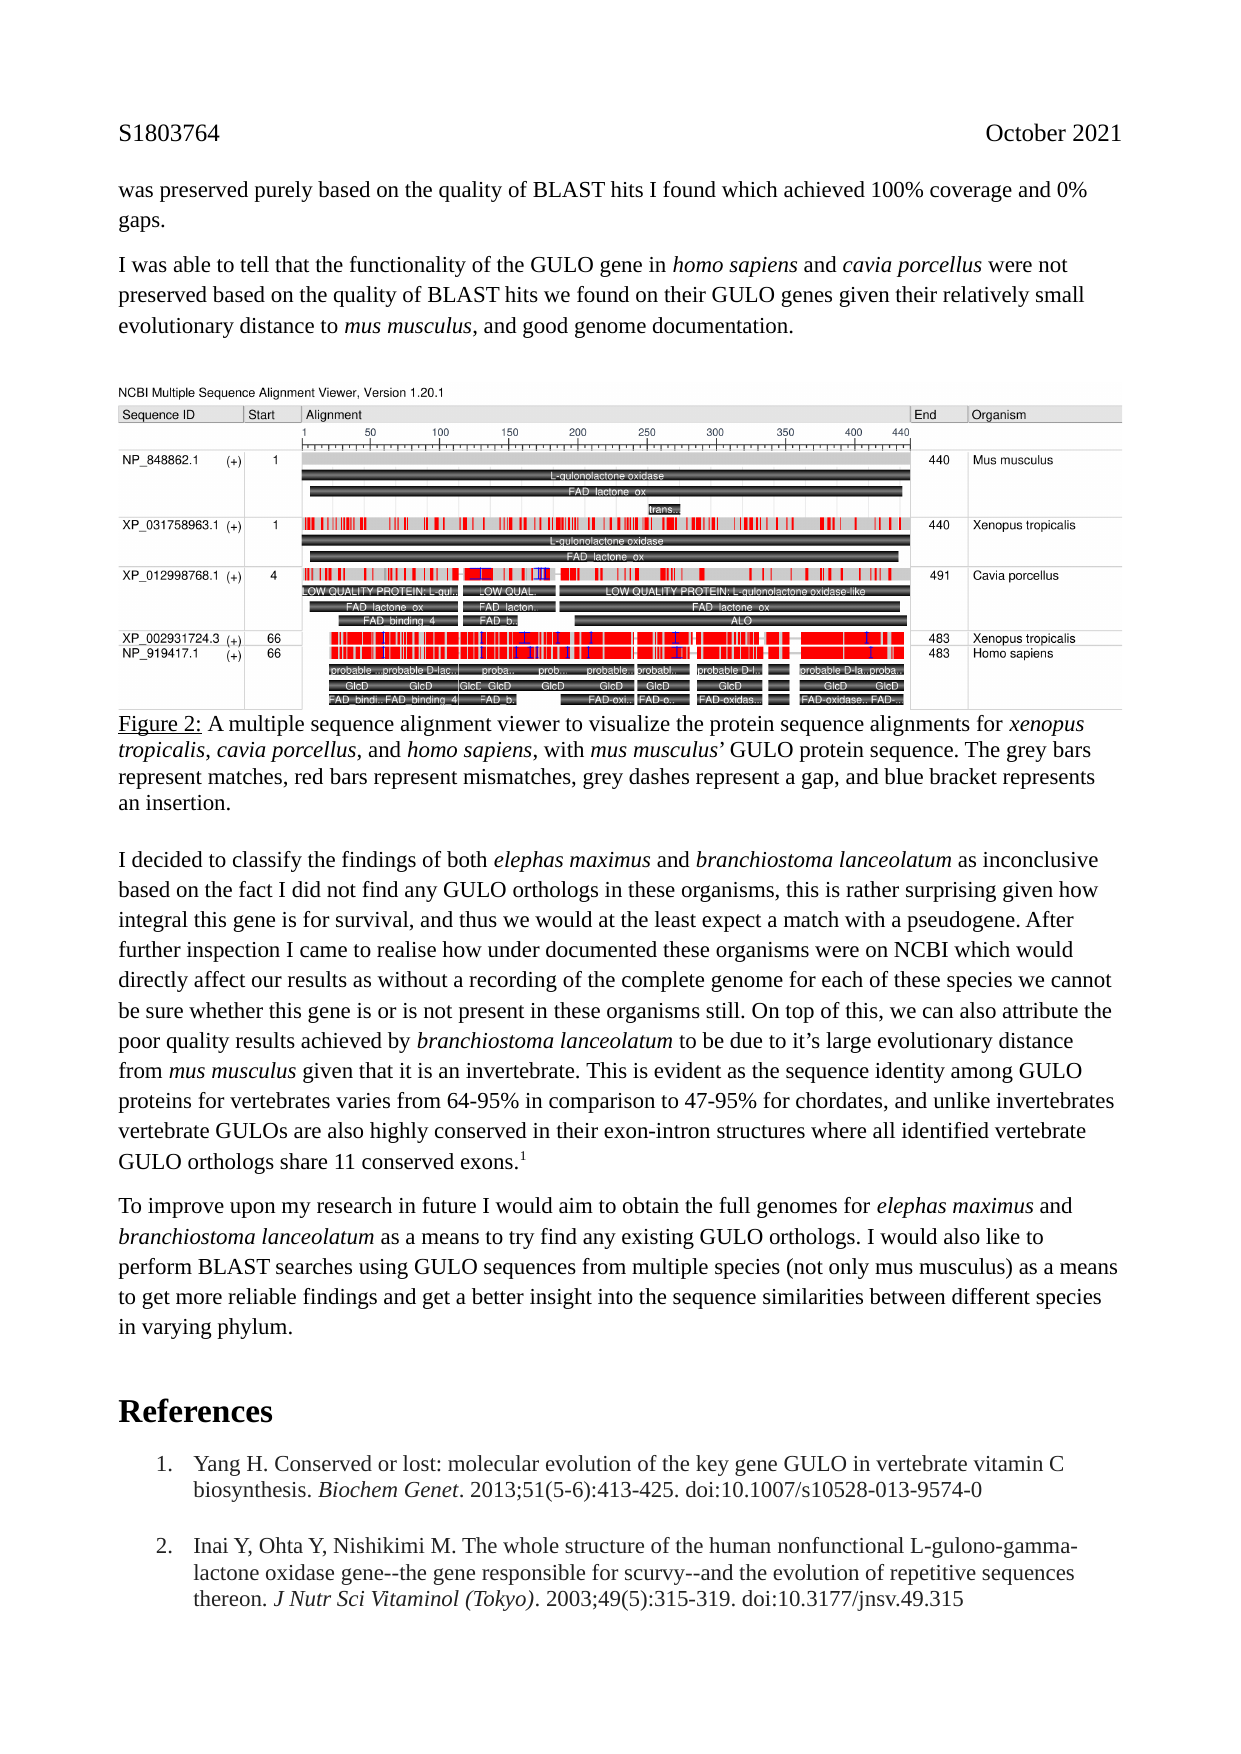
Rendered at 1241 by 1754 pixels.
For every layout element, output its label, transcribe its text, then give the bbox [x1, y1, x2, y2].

text Figure 2: A multiple sequence alignment viewer to visualize the protein sequence alignments for xenopus tropicalis, cavia porcellus, and homo sapiens, with mus musculus’ GULO protein sequence. The grey bars represent matches, red bars represent mismatches, grey dashes represent a gap, and blue bracket represents an insertion. [118, 710, 1122, 815]
text I decided to classify the findings of both elephas maximus and branchiostoma lanceolatum as inconclusive based on the fact I did not find any GULO orthologs in these organisms, this is rather surprising given how integral this gene is for survival, and thus we would at the least expect a match with a pseudogene. After further inspection I came to realise how under documented these organisms were on NCBI which would directly affect our results as without a recording of the complete genome for each of these species we cannot be sure whether this gene is or is not present in these organisms still. On top of this, we can also attribute the poor quality results achieved by branchiostoma lanceolatum to be due to it’s large evolutionary distance from mus musculus given that it is an invertebrate. This is evident as the sequence identity among GULO proteins for vertebrates varies from 64-95% in comparison to 47-95% for chordates, and unlike invertebrates vertebrate GULOs are also highly conserved in their exon-intron structures where all identified vertebrate GULO orthologs share 11 conserved exons.1 [118, 815, 1122, 1174]
list Yang H. Conserved or lost: molecular evolution of the key gene GULO in vertebrate vitamin C biosynthesis. Biochem Genet. 2013;51(5-6):413-425. doi:10.1007/s10528-013-9574-0 [156, 1450, 1122, 1503]
text I was able to tell that the functionality of the GULO gene in homo sapiens and cavia porcellus were not preserved based on the quality of BLAST hits we found on their GULO genes given their relatively small evolutionary distance to mus musculus, and good genome documentation. [118, 251, 1122, 382]
text References [118, 1392, 1122, 1430]
list Inai Y, Ohta Y, Nishikimi M. The whole structure of the human nonfunctional L-gulono-gamma-lactone oxidase gene--the gene responsible for scurvy--and the evolution of repetitive sequences thereon. J Nutr Sci Vitaminol (Tokyo). 2003;49(5):315-319. doi:10.3177/jnsv.49.315 [156, 1532, 1122, 1611]
text was preserved purely based on the quality of BLAST hits I found which achieved 100% coverage and 0% gaps. [118, 176, 1122, 233]
picture [118, 382, 1123, 710]
text To improve upon my research in future I would aim to obtain the full genomes for elephas maximus and branchiostoma lanceolatum as a means to try find any existing GULO orthologs. I would also like to perform BLAST searches using GULO sequences from multiple species (not only mus musculus) as a means to get more reliable findings and get a better insight into the sequence similarities between different species in varying phylum. [118, 1192, 1122, 1373]
